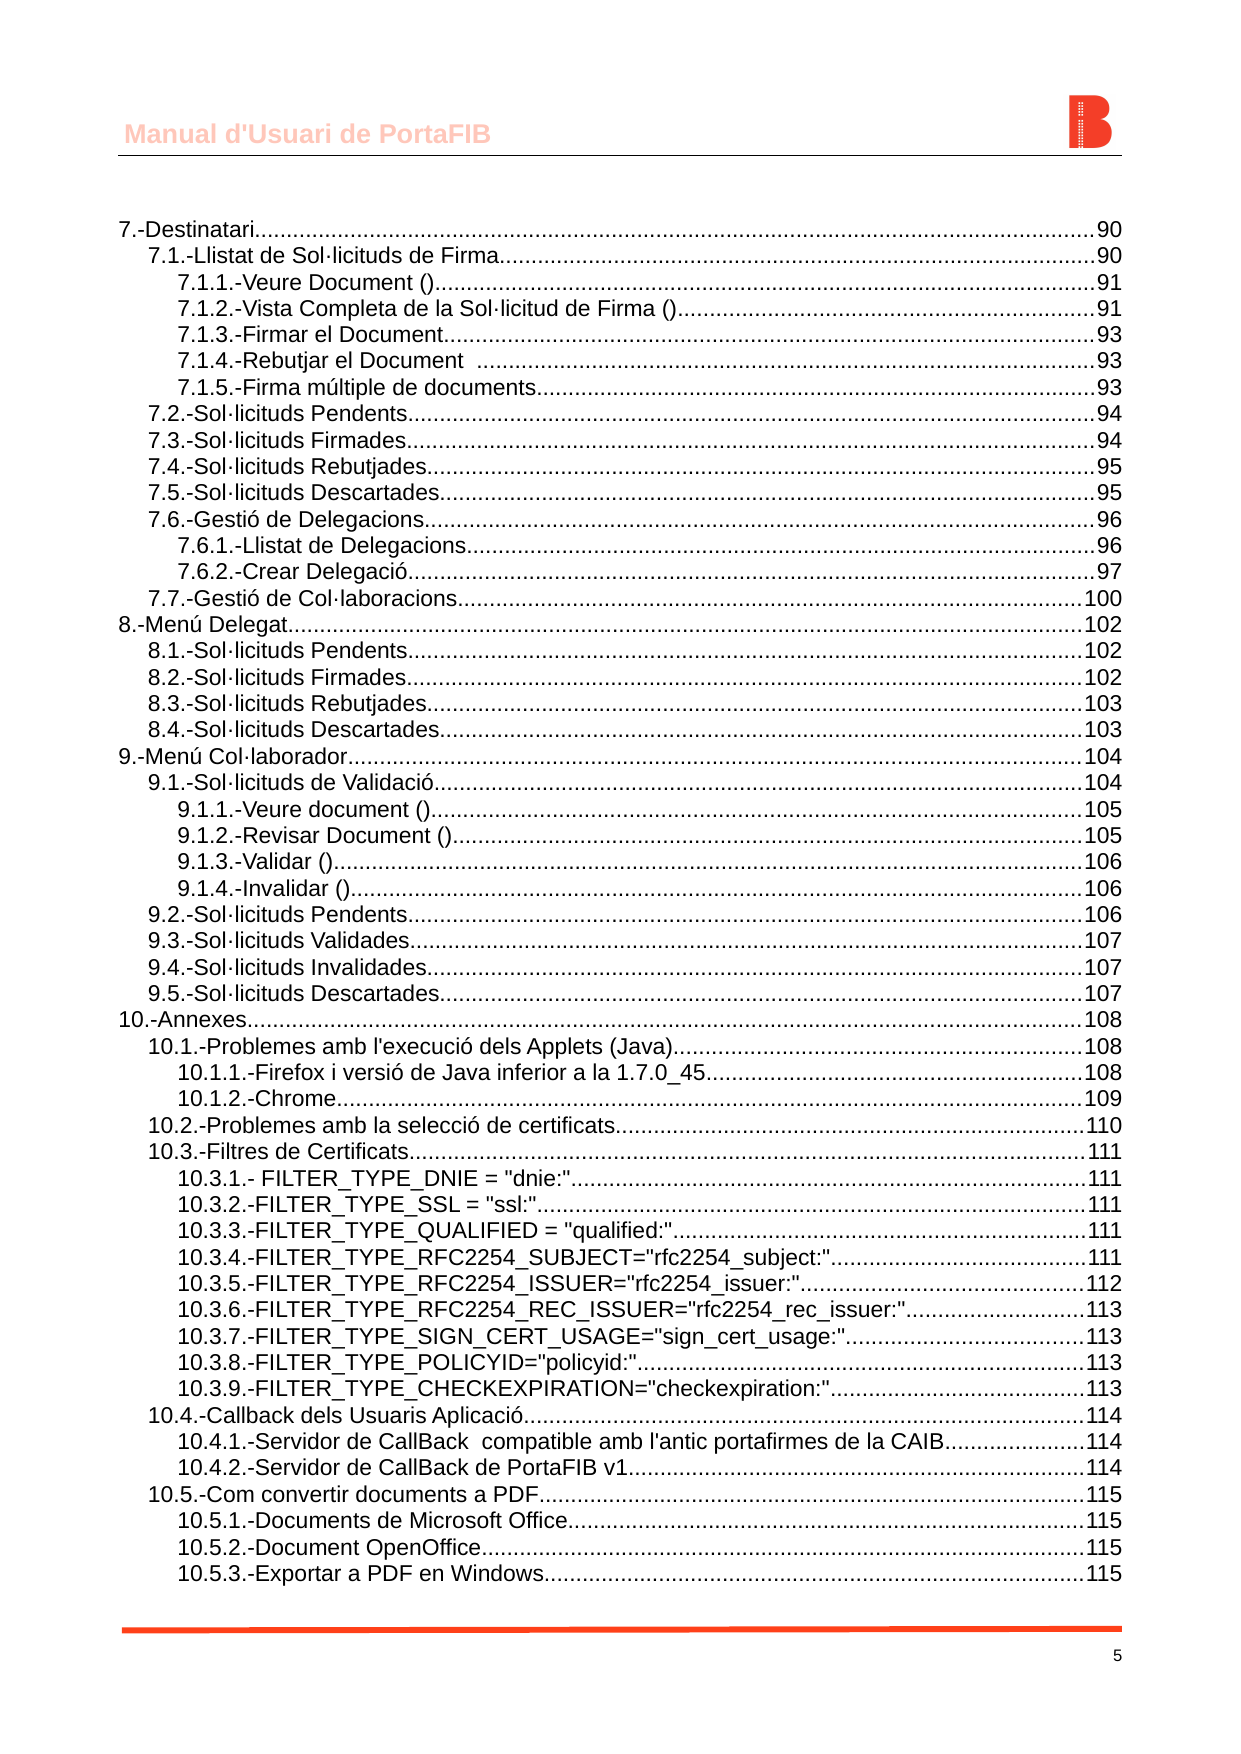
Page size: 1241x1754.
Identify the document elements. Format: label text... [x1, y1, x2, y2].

text 10.5.3.-Exportar a PDF en Windows 115 [177, 1560, 1122, 1586]
text 7.1.4.-Rebutjar el Document 93 [177, 347, 1122, 374]
text 10.4.-Callback dels Usuaris Aplicació 114 [148, 1402, 1122, 1428]
text 9.3.-Sol·licituds Validades 107 [148, 927, 1122, 954]
text 9.5.-Sol·licituds Descartades 107 [148, 980, 1122, 1006]
text 10.2.-Problemes amb la selecció de certificats 110 [148, 1112, 1122, 1138]
text 8.3.-Sol·licituds Rebutjades 103 [148, 690, 1122, 716]
text 10.3.1.- FILTER_TYPE_DNIE = "dnie:" 111 [177, 1164, 1122, 1191]
text 9.1.-Sol·licituds de Validació 104 [148, 769, 1122, 796]
text 10.1.1.-Firefox i versió de Java inferior a la 1.7.0_45 108 [177, 1059, 1122, 1085]
text 9.-Menú Col·laborador 104 [118, 743, 1122, 769]
text 8.4.-Sol·licituds Descartades 103 [148, 716, 1122, 743]
text 10.4.1.-Servidor de CallBack compatible amb l'antic portafirmes de la CAIB 114 [177, 1428, 1122, 1454]
text 7.1.1.-Veure Document () 91 [177, 268, 1122, 295]
text 10.1.2.-Chrome 109 [177, 1085, 1122, 1112]
text 7.-Destinatari 90 [118, 216, 1122, 242]
text 10.3.2.-FILTER_TYPE_SSL = "ssl:" 111 [177, 1191, 1122, 1217]
text 8.2.-Sol·licituds Firmades 102 [148, 664, 1122, 690]
text 10.5.1.-Documents de Microsoft Office 115 [177, 1507, 1122, 1533]
text 10.3.4.-FILTER_TYPE_RFC2254_SUBJECT="rfc2254_subject:" 111 [177, 1243, 1122, 1270]
text 7.1.3.-Firmar el Document 93 [177, 321, 1122, 347]
text 7.1.-Llistat de Sol·licituds de Firma 90 [148, 242, 1122, 268]
text 7.1.5.-Firma múltiple de documents 93 [177, 374, 1122, 400]
text 8.-Menú Delegat 102 [118, 611, 1122, 637]
text 7.4.-Sol·licituds Rebutjades 95 [148, 453, 1122, 479]
text 10.3.3.-FILTER_TYPE_QUALIFIED = "qualified:" 111 [177, 1217, 1122, 1243]
text 10.3.7.-FILTER_TYPE_SIGN_CERT_USAGE="sign_cert_usage:" 113 [177, 1323, 1122, 1349]
text 7.6.1.-Llistat de Delegacions 96 [177, 532, 1122, 558]
text 7.7.-Gestió de Col·laboracions 100 [148, 585, 1122, 611]
text 10.3.-Filtres de Certificats 111 [148, 1138, 1122, 1164]
text 10.5.2.-Document OpenOffice 115 [177, 1533, 1122, 1560]
text 9.4.-Sol·licituds Invalidades 107 [148, 954, 1122, 980]
text 10.5.-Com convertir documents a PDF 115 [148, 1481, 1122, 1507]
text 7.6.-Gestió de Delegacions 96 [148, 506, 1122, 532]
text 10.-Annexes 108 [118, 1006, 1122, 1033]
text 9.1.2.-Revisar Document () 105 [177, 822, 1122, 848]
picture [1063, 94, 1117, 150]
text 9.1.3.-Validar () 106 [177, 848, 1122, 874]
text 10.3.9.-FILTER_TYPE_CHECKEXPIRATION="checkexpiration:" 113 [177, 1375, 1122, 1402]
text 9.2.-Sol·licituds Pendents 106 [148, 901, 1122, 927]
text 7.6.2.-Crear Delegació 97 [177, 558, 1122, 585]
text 10.3.5.-FILTER_TYPE_RFC2254_ISSUER="rfc2254_issuer:" 112 [177, 1270, 1122, 1296]
text 7.2.-Sol·licituds Pendents 94 [148, 400, 1122, 427]
text 9.1.4.-Invalidar () 106 [177, 874, 1122, 901]
text 8.1.-Sol·licituds Pendents 102 [148, 637, 1122, 664]
text 10.1.-Problemes amb l'execució dels Applets (Java) 108 [148, 1033, 1122, 1059]
text 7.5.-Sol·licituds Descartades 95 [148, 479, 1122, 506]
text 9.1.1.-Veure document () 105 [177, 796, 1122, 822]
text 10.4.2.-Servidor de CallBack de PortaFIB v1 114 [177, 1454, 1122, 1481]
text 10.3.6.-FILTER_TYPE_RFC2254_REC_ISSUER="rfc2254_rec_issuer:" 113 [177, 1296, 1122, 1323]
text 7.1.2.-Vista Completa de la Sol·licitud de Firma () 91 [177, 295, 1122, 321]
text 10.3.8.-FILTER_TYPE_POLICYID="policyid:" 113 [177, 1349, 1122, 1375]
text 7.3.-Sol·licituds Firmades 94 [148, 427, 1122, 453]
